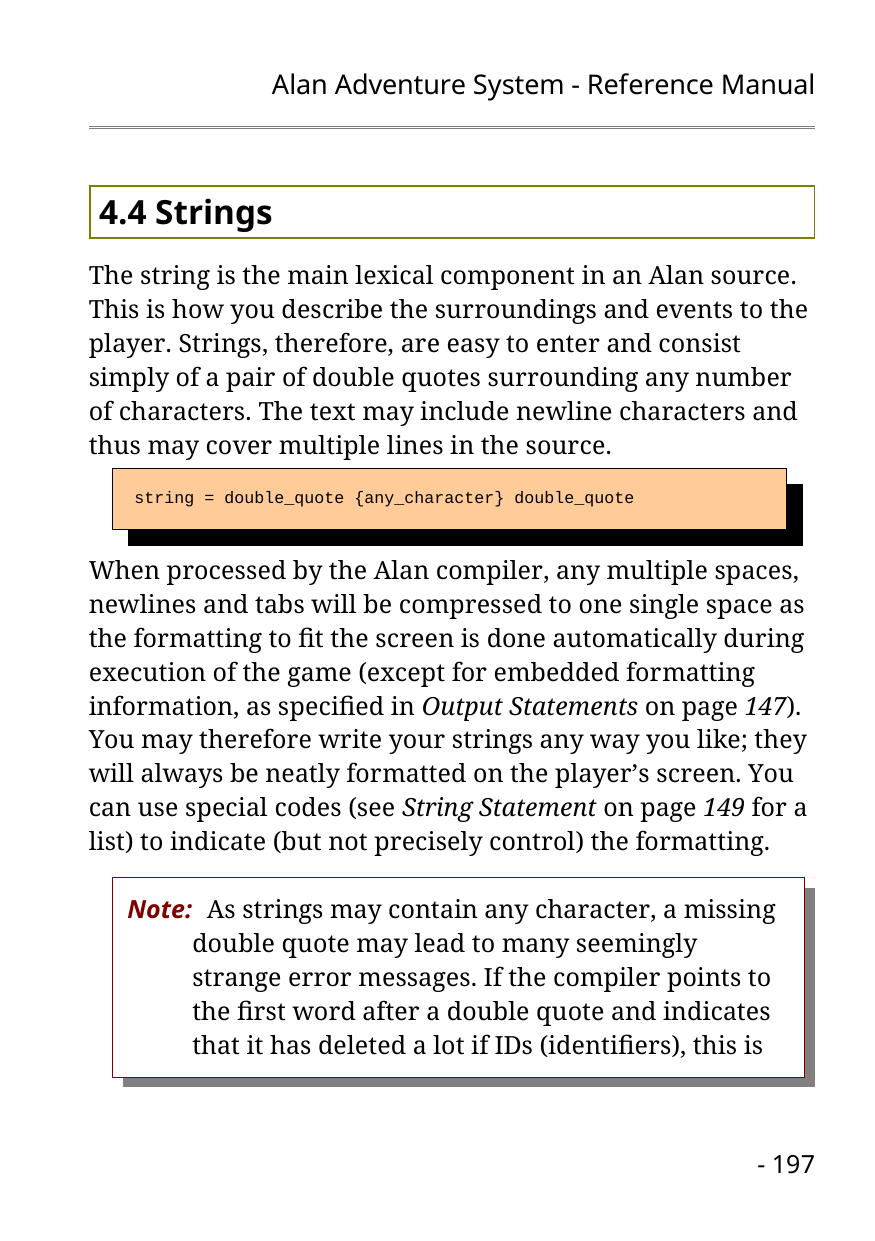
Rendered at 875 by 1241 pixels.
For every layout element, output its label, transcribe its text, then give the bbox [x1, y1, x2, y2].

subtitle Strings [91, 187, 814, 237]
list As strings may contain any character, a missing double quote may lead to many seemingly strange error messages. If the compiler points to the first word after a double quote and indicates that it has deleted a lot if IDs (identifiers), this is [113, 878, 804, 1077]
text The string is the main lexical component in an Alan source. This is how you describe the surroundings and events to the player. Strings, therefore, are easy to enter and consist simply of a pair of double quotes surrounding any number of characters. The text may include newline characters and thus may cover multiple lines in the source. [88, 258, 815, 462]
text When processed by the Alan compiler, any multiple spaces, newlines and tabs will be compressed to one single space as the formatting to fit the screen is done automatically during execution of the game (except for embedded for­matting information, as specified in Output Statements on page 117). You may therefore write your strings any way you like; they will always be neatly for­matted on the player’s screen. You can use special codes (see String Statement on page 118 for a list) to indicate (but not precisely control) the formatting. [88, 553, 815, 858]
text string = double_quote {any_character} double_quote [113, 469, 786, 529]
